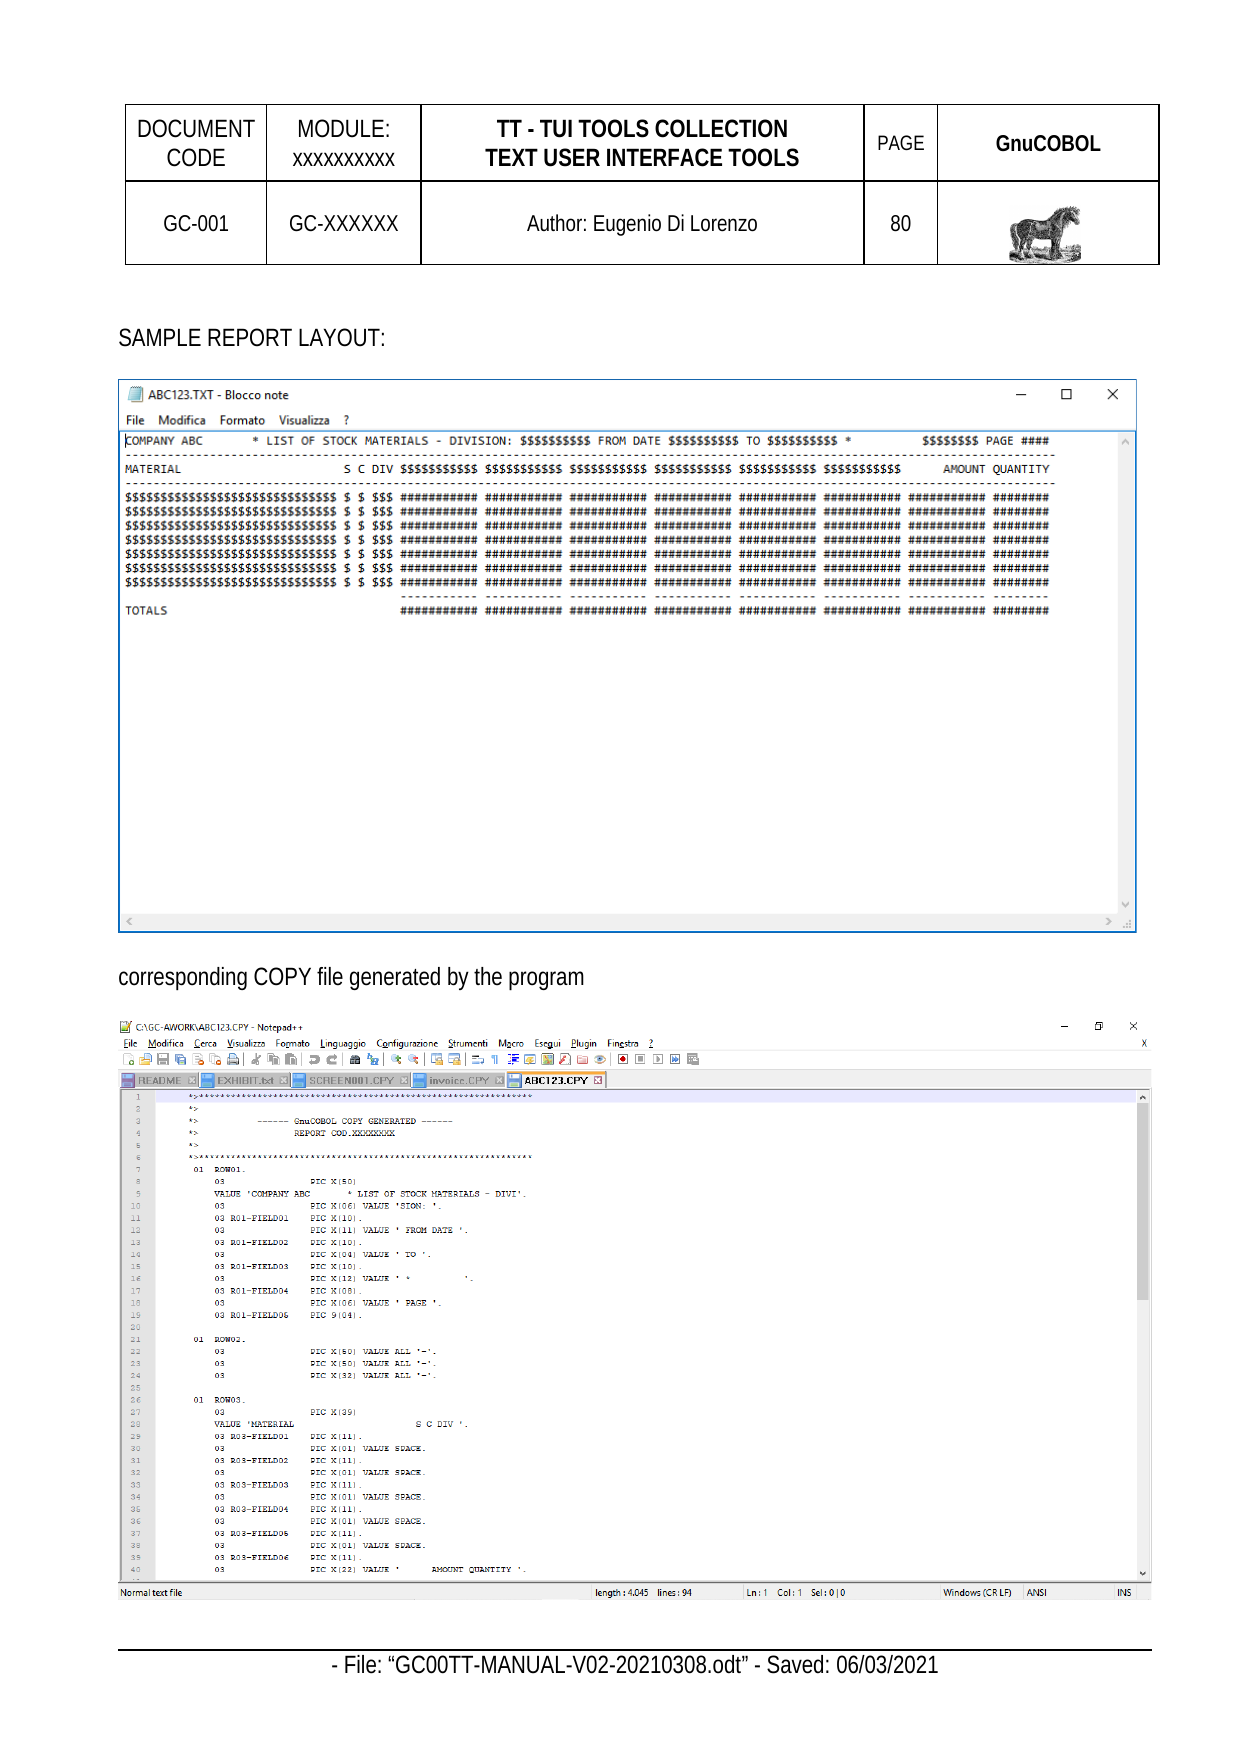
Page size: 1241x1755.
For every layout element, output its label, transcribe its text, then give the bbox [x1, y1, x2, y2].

text corresponding COPY file generated by the program [118, 961, 1152, 990]
text SAMPLE REPORT LAYOUT: [118, 322, 1152, 351]
